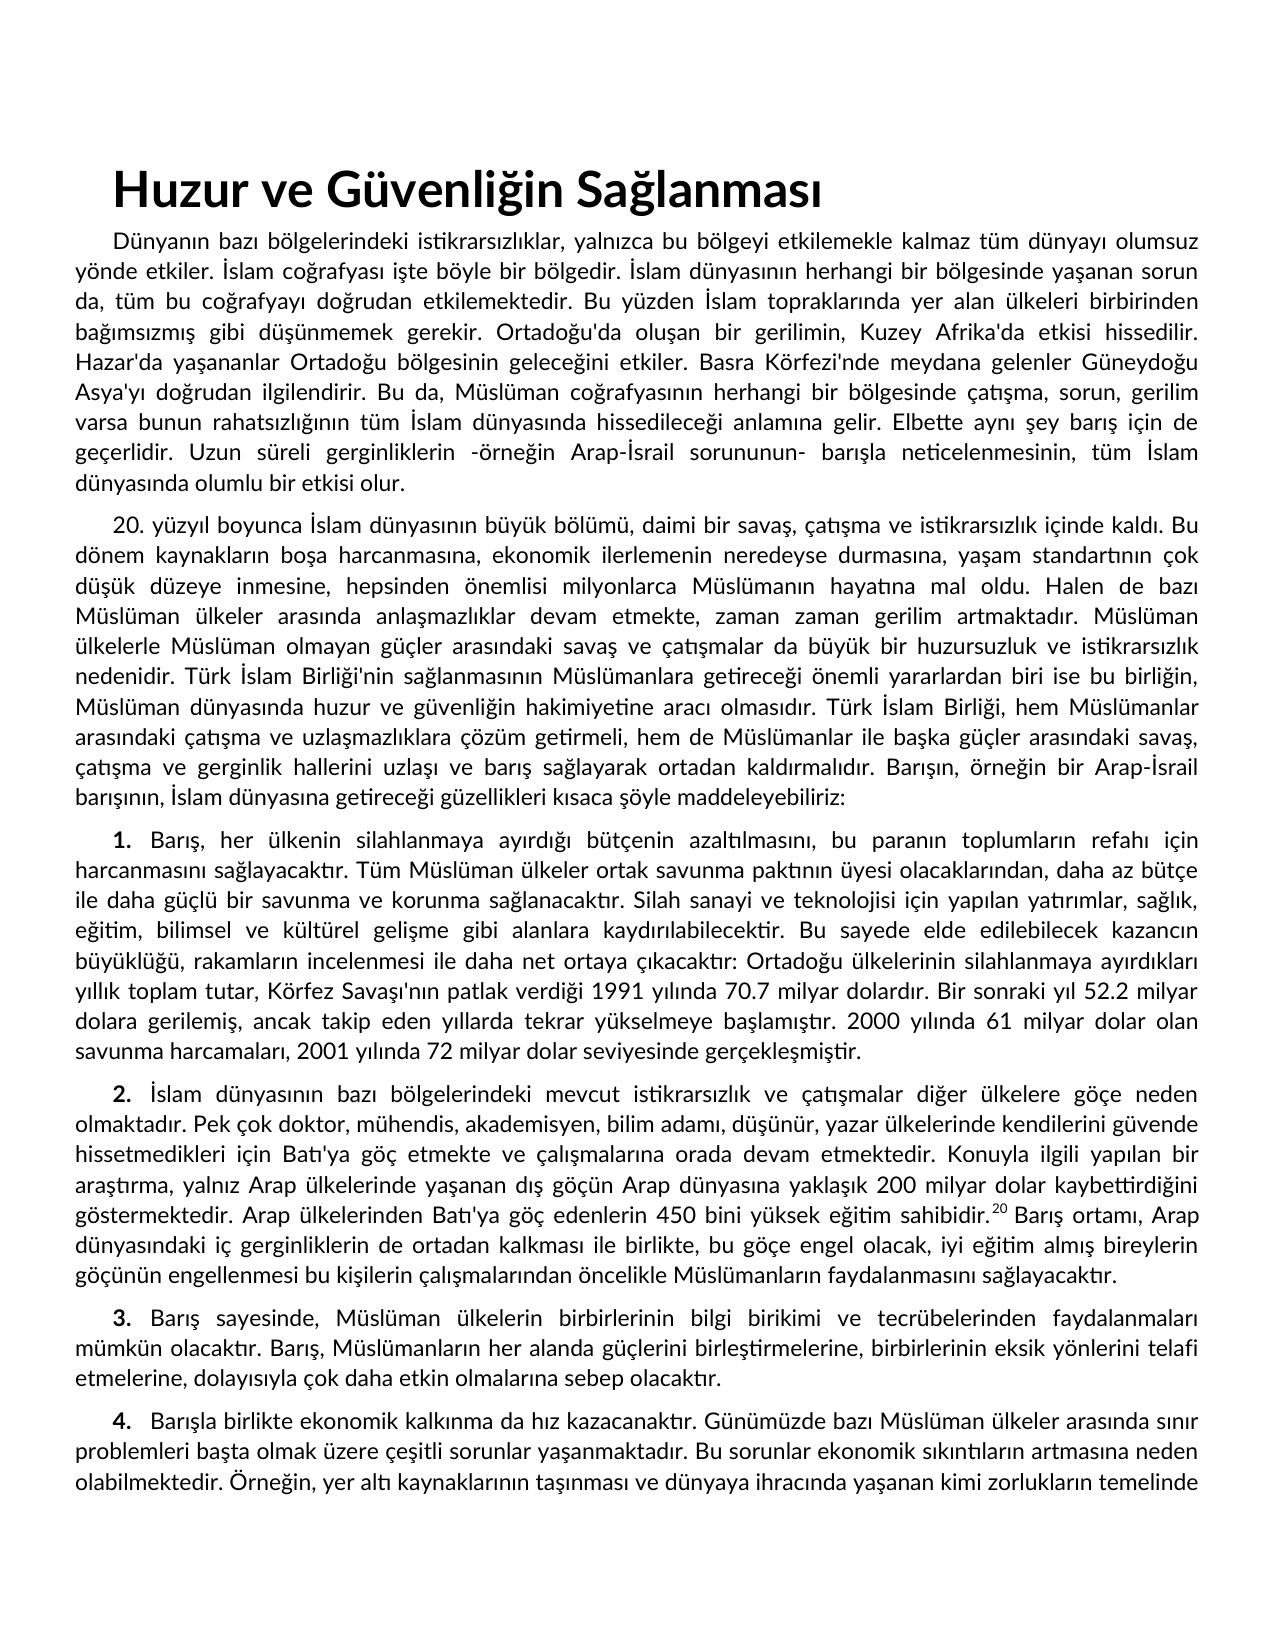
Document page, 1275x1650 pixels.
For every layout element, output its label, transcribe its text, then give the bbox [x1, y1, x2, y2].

text Dünyanın bazı bölgelerindeki istikrarsızlıklar, yalnızca bu bölgeyi etkilemekle kalmaz tüm dünyayı olumsuz yönde etkiler. İslam coğrafyası işte böyle bir bölgedir. İslam dünyasının herhangi bir bölgesinde yaşanan sorun da, tüm bu coğrafyayı doğrudan etkilemektedir. Bu yüzden İslam topraklarında yer alan ülkeleri birbirinden bağımsızmış gibi düşünmemek gerekir. Ortadoğu'da oluşan bir gerilimin, Kuzey Afrika'da etkisi hissedilir. Hazar'da yaşananlar Ortadoğu bölgesinin geleceğini etkiler. Basra Körfezi'nde meydana gelenler Güneydoğu Asya'yı doğrudan ilgilendirir. Bu da, Müslüman coğrafyasının herhangi bir bölgesinde çatışma, sorun, gerilim varsa bunun rahatsızlığının tüm İslam dünyasında hissedileceği anlamına gelir. Elbette aynı şey barış için de geçerlidir. Uzun süreli gerginliklerin -örneğin Arap-İsrail sorununun- barışla neticelenmesinin, tüm İslam dünyasında olumlu bir etkisi olur. [75, 227, 1200, 496]
text 4. Barışla birlikte ekonomik kalkınma da hız kazacanaktır. Günümüzde bazı Müslüman ülkeler arasında sınır problemleri başta olmak üzere çeşitli sorunlar yaşanmaktadır. Bu sorunlar ekonomik sıkıntıların artmasına neden olabilmektedir. Örneğin, yer altı kaynaklarının taşınması ve dünyaya ihracında yaşanan kimi zorlukların temelinde [75, 1407, 1200, 1495]
text 20. yüzyıl boyunca İslam dünyasının büyük bölümü, daimi bir savaş, çatışma ve istikrarsızlık içinde kaldı. Bu dönem kaynakların boşa harcanmasına, ekonomik ilerlemenin neredeyse durmasına, yaşam standartının çok düşük düzeye inmesine, hepsinden önemlisi milyonlarca Müslümanın hayatına mal oldu. Halen de bazı Müslüman ülkeler arasında anlaşmazlıklar devam etmekte, zaman zaman gerilim artmaktadır. Müslüman ülkelerle Müslüman olmayan güçler arasındaki savaş ve çatışmalar da büyük bir huzursuzluk ve istikrarsızlık nedenidir. Türk İslam Birliği'nin sağlanmasının Müslümanlara getireceği önemli yararlardan biri ise bu birliğin, Müslüman dünyasında huzur ve güvenliğin hakimiyetine aracı olmasıdır. Türk İslam Birliği, hem Müslümanlar arasındaki çatışma ve uzlaşmazlıklara çözüm getirmeli, hem de Müslümanlar ile başka güçler arasındaki savaş, çatışma ve gerginlik hallerini uzlaşı ve barış sağlayarak ortadan kaldırmalıdır. Barışın, örneğin bir Arap-İsrail barışının, İslam dünyasına getireceği güzellikleri kısaca şöyle maddeleyebiliriz: [75, 511, 1200, 810]
text 1. Barış, her ülkenin silahlanmaya ayırdığı bütçenin azaltılmasını, bu paranın toplumların refahı için harcanmasını sağlayacaktır. Tüm Müslüman ülkeler ortak savunma paktının üyesi olacaklarından, daha az bütçe ile daha güçlü bir savunma ve korunma sağlanacaktır. Silah sanayi ve teknolojisi için yapılan yatırımlar, sağlık, eğitim, bilimsel ve kültürel gelişme gibi alanlara kaydırılabilecektir. Bu sayede elde edilebilecek kazancın büyüklüğü, rakamların incelenmesi ile daha net ortaya çıkacaktır: Ortadoğu ülkelerinin silahlanmaya ayırdıkları yıllık toplam tutar, Körfez Savaşı'nın patlak verdiği 1991 yılında 70.7 milyar dolardır. Bir sonraki yıl 52.2 milyar dolara gerilemiş, ancak takip eden yıllarda tekrar yükselmeye başlamıştır. 2000 yılında 61 milyar dolar olan savunma harcamaları, 2001 yılında 72 milyar dolar seviyesinde gerçekleşmiştir. [75, 826, 1200, 1064]
text 2. İslam dünyasının bazı bölgelerindeki mevcut istikrarsızlık ve çatışmalar diğer ülkelere göçe neden olmaktadır. Pek çok doktor, mühendis, akademisyen, bilim adamı, düşünür, yazar ülkelerinde kendilerini güvende hissetmedikleri için Batı'ya göç etmekte ve çalışmalarına orada devam etmektedir. Konuyla ilgili yapılan bir araştırma, yalnız Arap ülkelerinde yaşanan dış göçün Arap dünyasına yaklaşık 200 milyar dolar kaybettirdiğini göstermektedir. Arap ülkelerinden Batı'ya göç edenlerin 450 bini yüksek eğitim sahibidir.20 Barış ortamı, Arap dünyasındaki iç gerginliklerin de ortadan kalkması ile birlikte, bu göçe engel olacak, iyi eğitim almış bireylerin göçünün engellenmesi bu kişilerin çalışmalarından öncelikle Müslümanların faydalanmasını sağlayacaktır. [75, 1080, 1200, 1288]
text 3. Barış sayesinde, Müslüman ülkelerin birbirlerinin bilgi birikimi ve tecrübelerinden faydalanmaları mümkün olacaktır. Barış, Müslümanların her alanda güçlerini birleştirmelerine, birbirlerinin eksik yönlerini telafi etmelerine, dolayısıyla çok daha etkin olmalarına sebep olacaktır. [75, 1304, 1200, 1392]
subtitle Huzur ve Güvenliğin Sağlanması [112, 158, 1200, 218]
